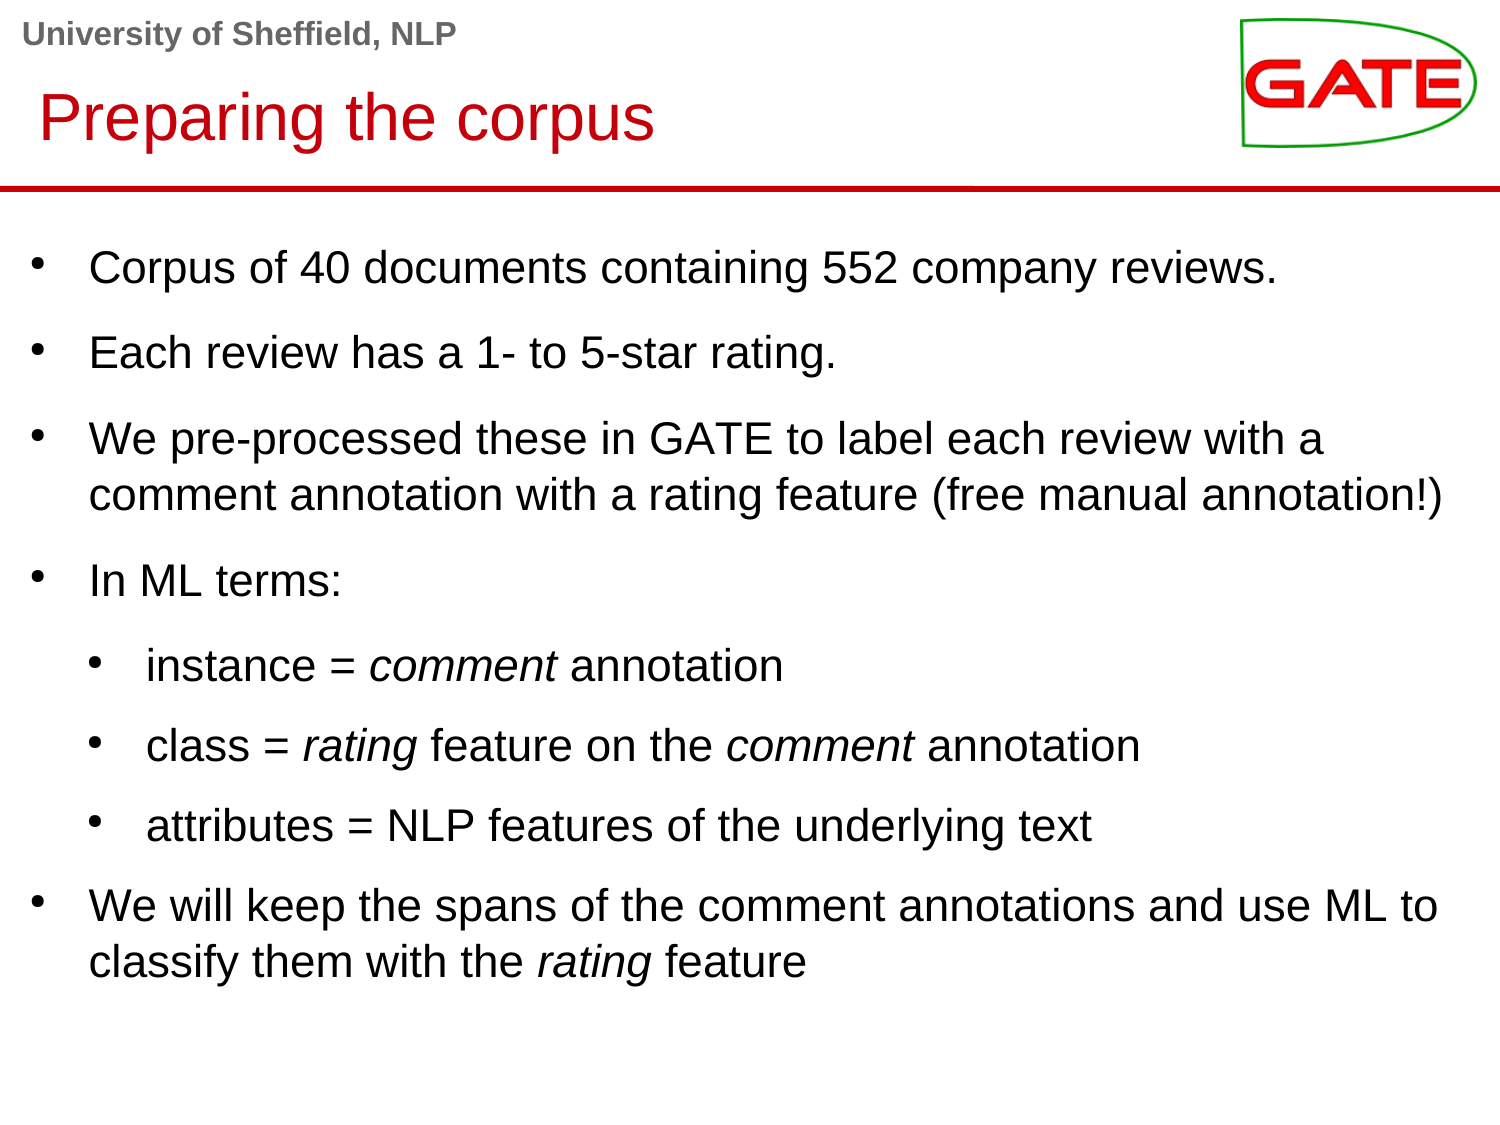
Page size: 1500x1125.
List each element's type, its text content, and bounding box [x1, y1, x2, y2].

title Preparing the corpus [38, 37, 1388, 200]
list Corpus of 40 documents containing 552 company reviews. Each review has a 1- to 5-star rating. We pre-processed these in GATE to label each review with a comment annotation with a rating feature (free manual annotation!) In ML terms: instance = comment annotation class = rating feature on the comment annotation attributes = NLP features of the underlying text We will keep the spans of the comment annotations and use ML to classify them with the rating feature [29, 236, 1477, 1125]
picture [1240, 18, 1477, 148]
